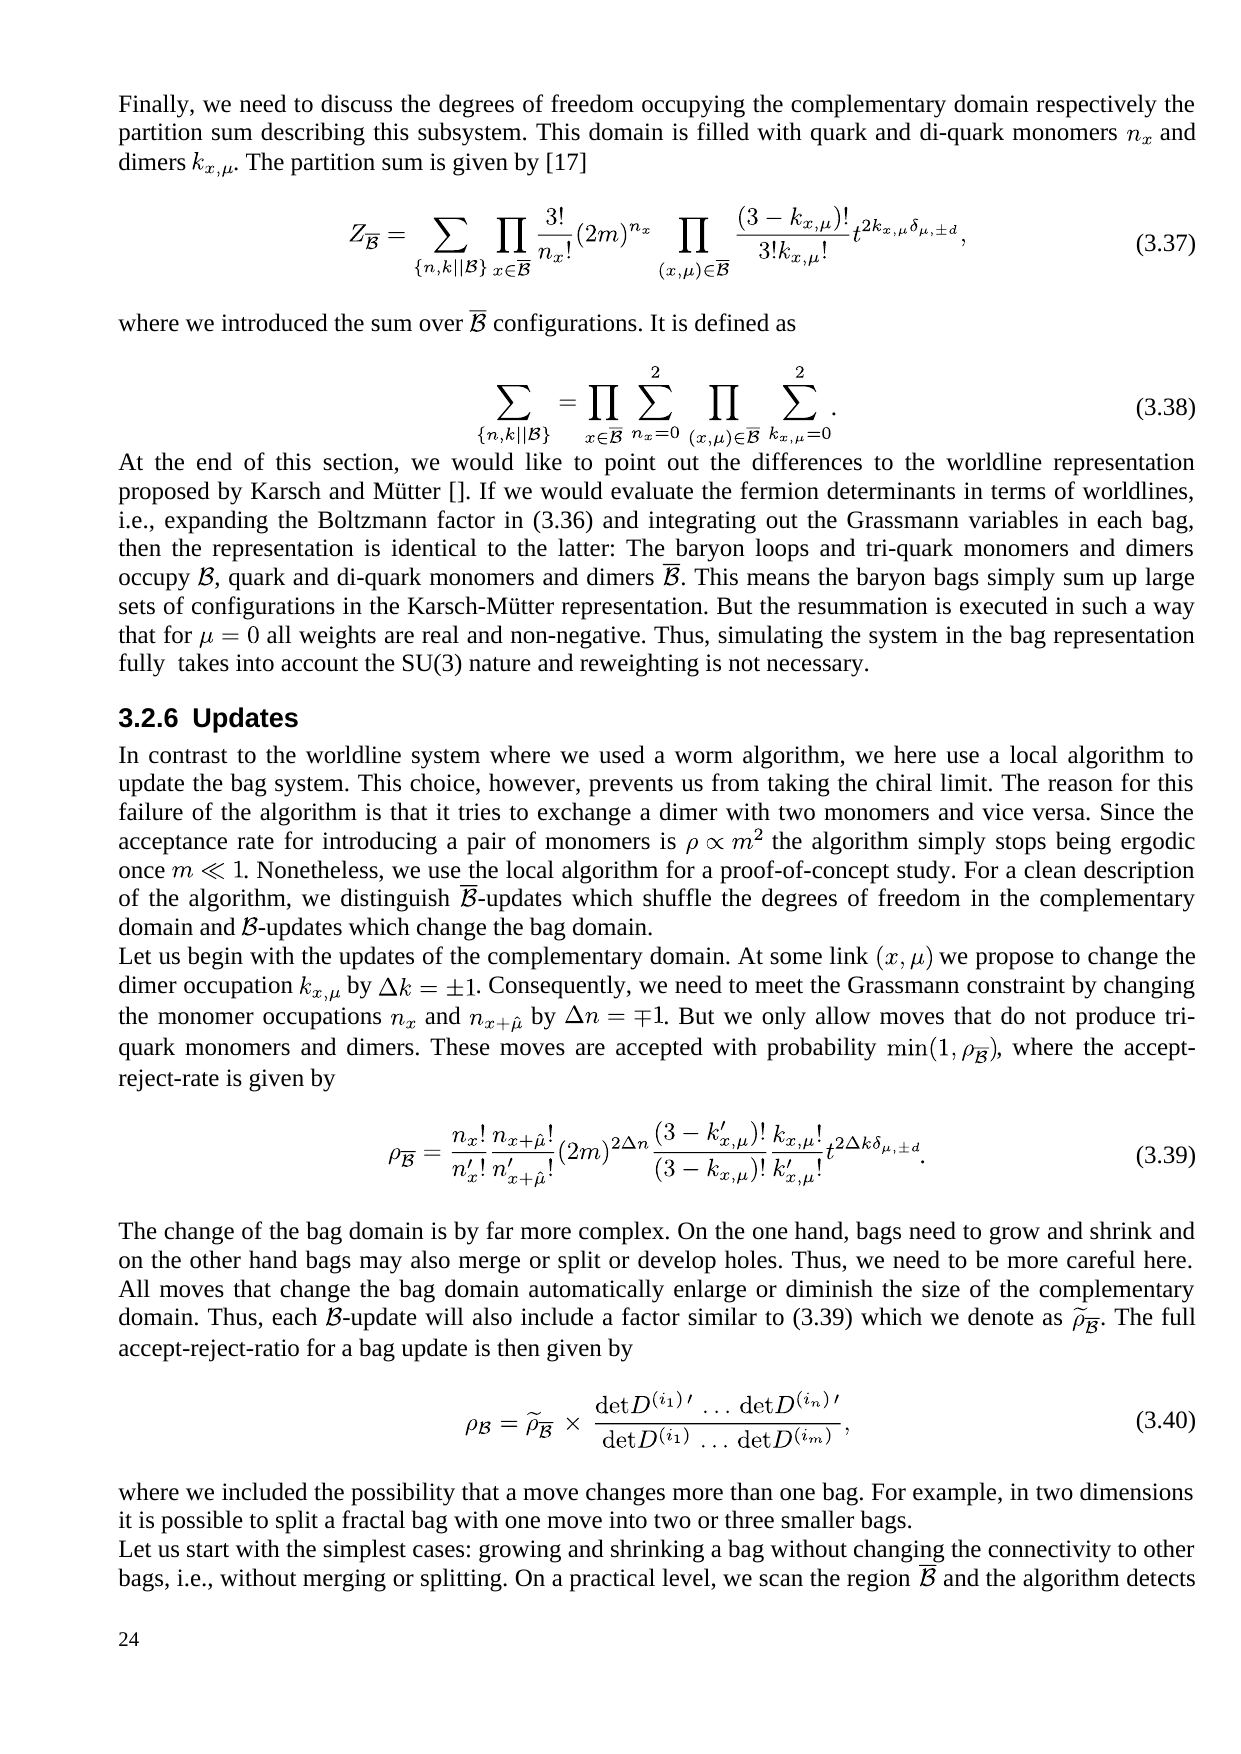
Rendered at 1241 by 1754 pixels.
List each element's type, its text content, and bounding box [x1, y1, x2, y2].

text At the end of this section, we would like to point out the differences to the worldline representation proposed by Karsch and Mütter []. If we would evaluate the fermion determinants in terms of worldlines, i.e., expanding the Boltzmann factor in (3.36) and integrating out the Grassmann variables in each bag, then the representation is identical to the latter: The baryon loops and tri-quark monomers and dimers occupy , quark and di-quark monomers and dimers . This means the baryon bags simply sum up large sets of configurations in the Karsch-Mütter representation. But the resummation is executed in such a way that for all weights are real and non-negative. Thus, simulating the system in the bag representation fully takes into account the SU(3) nature and reweighting is not necessary. [118, 447, 1196, 677]
text where we introduced the sum over configurations. It is defined as [118, 308, 1196, 337]
text . (3.38) [803, 366, 1196, 447]
text [118, 1391, 656, 1448]
text [118, 1121, 660, 1187]
subtitle Updates [118, 702, 1196, 733]
text [118, 366, 652, 447]
text In contrast to the worldline system where we used a worm algorithm, we here use a local algorithm to update the bag system. This choice, however, prevents us from taking the chiral limit. The reason for this failure of the algorithm is that it tries to exchange a dimer with two monomers and vice versa. Since the acceptance rate for introducing a pair of monomers is the algorithm simply stops being ergodic once . Nonetheless, we use the local algorithm for a proof-of-concept study. For a clean description of the algorithm, we distinguish -updates which shuffle the degrees of freedom in the complementary domain and -updates which change the bag domain. [118, 740, 1196, 941]
text (3.40) [785, 1391, 1196, 1448]
text . (3.39) [763, 1121, 1196, 1187]
text (3.37) [698, 206, 1196, 280]
text Finally, we need to discuss the degrees of freedom occupying the complementary domain respectively the partition sum describing this subsystem. This domain is filled with quark and di-quark monomers and dimers . The partition sum is given by [17] [118, 89, 1196, 177]
text The change of the bag domain is by far more complex. On the one hand, bags need to grow and shrink and on the other hand bags may also merge or split or develop holes. Thus, we need to be more careful here. All moves that change the bag domain automatically enlarge or diminish the size of the complementary domain. Thus, each -update will also include a factor similar to (3.39) which we denote as . The full accept-reject-ratio for a bag update is then given by [118, 1216, 1196, 1362]
text Let us begin with the updates of the complementary domain. At some link we propose to change the dimer occupation by . Consequently, we need to meet the Grassmann constraint by changing the monomer occupations and by . But we only allow moves that do not produce tri-quark monomers and dimers. These moves are accepted with probability , where the accept-reject-rate is given by [118, 941, 1196, 1092]
text where we included the possibility that a move changes more than one bag. For example, in two dimensions it is possible to split a fractal bag with one move into two or three smaller bags. [118, 1477, 1196, 1534]
text Let us start with the simplest cases: growing and shrinking a bag without changing the connectivity to other bags, i.e., without merging or splitting. On a practical level, we scan the region and the algorithm detects [118, 1534, 1196, 1592]
text [118, 206, 663, 280]
